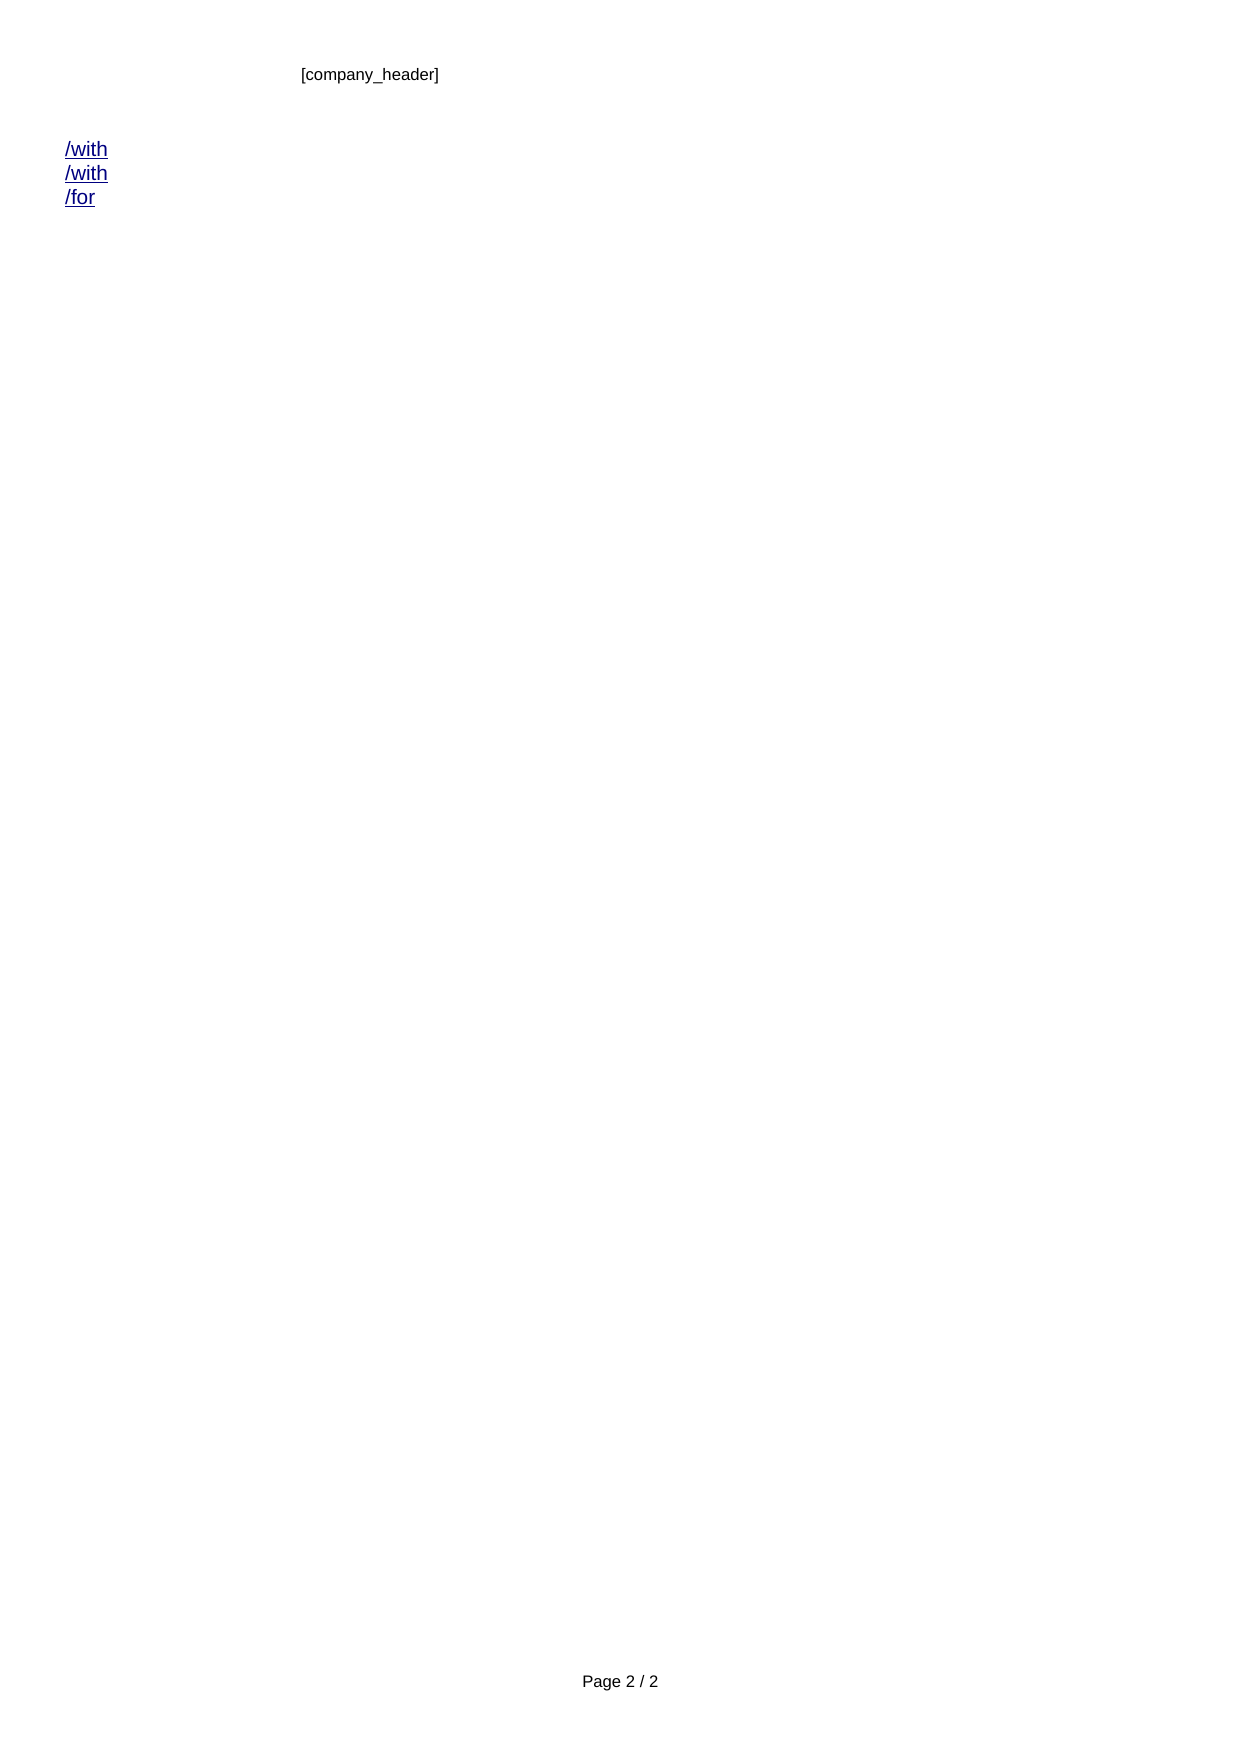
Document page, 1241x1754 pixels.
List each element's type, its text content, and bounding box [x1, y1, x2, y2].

text /with [65, 137, 1175, 161]
text /for [65, 185, 1175, 209]
text /with [65, 161, 1175, 185]
